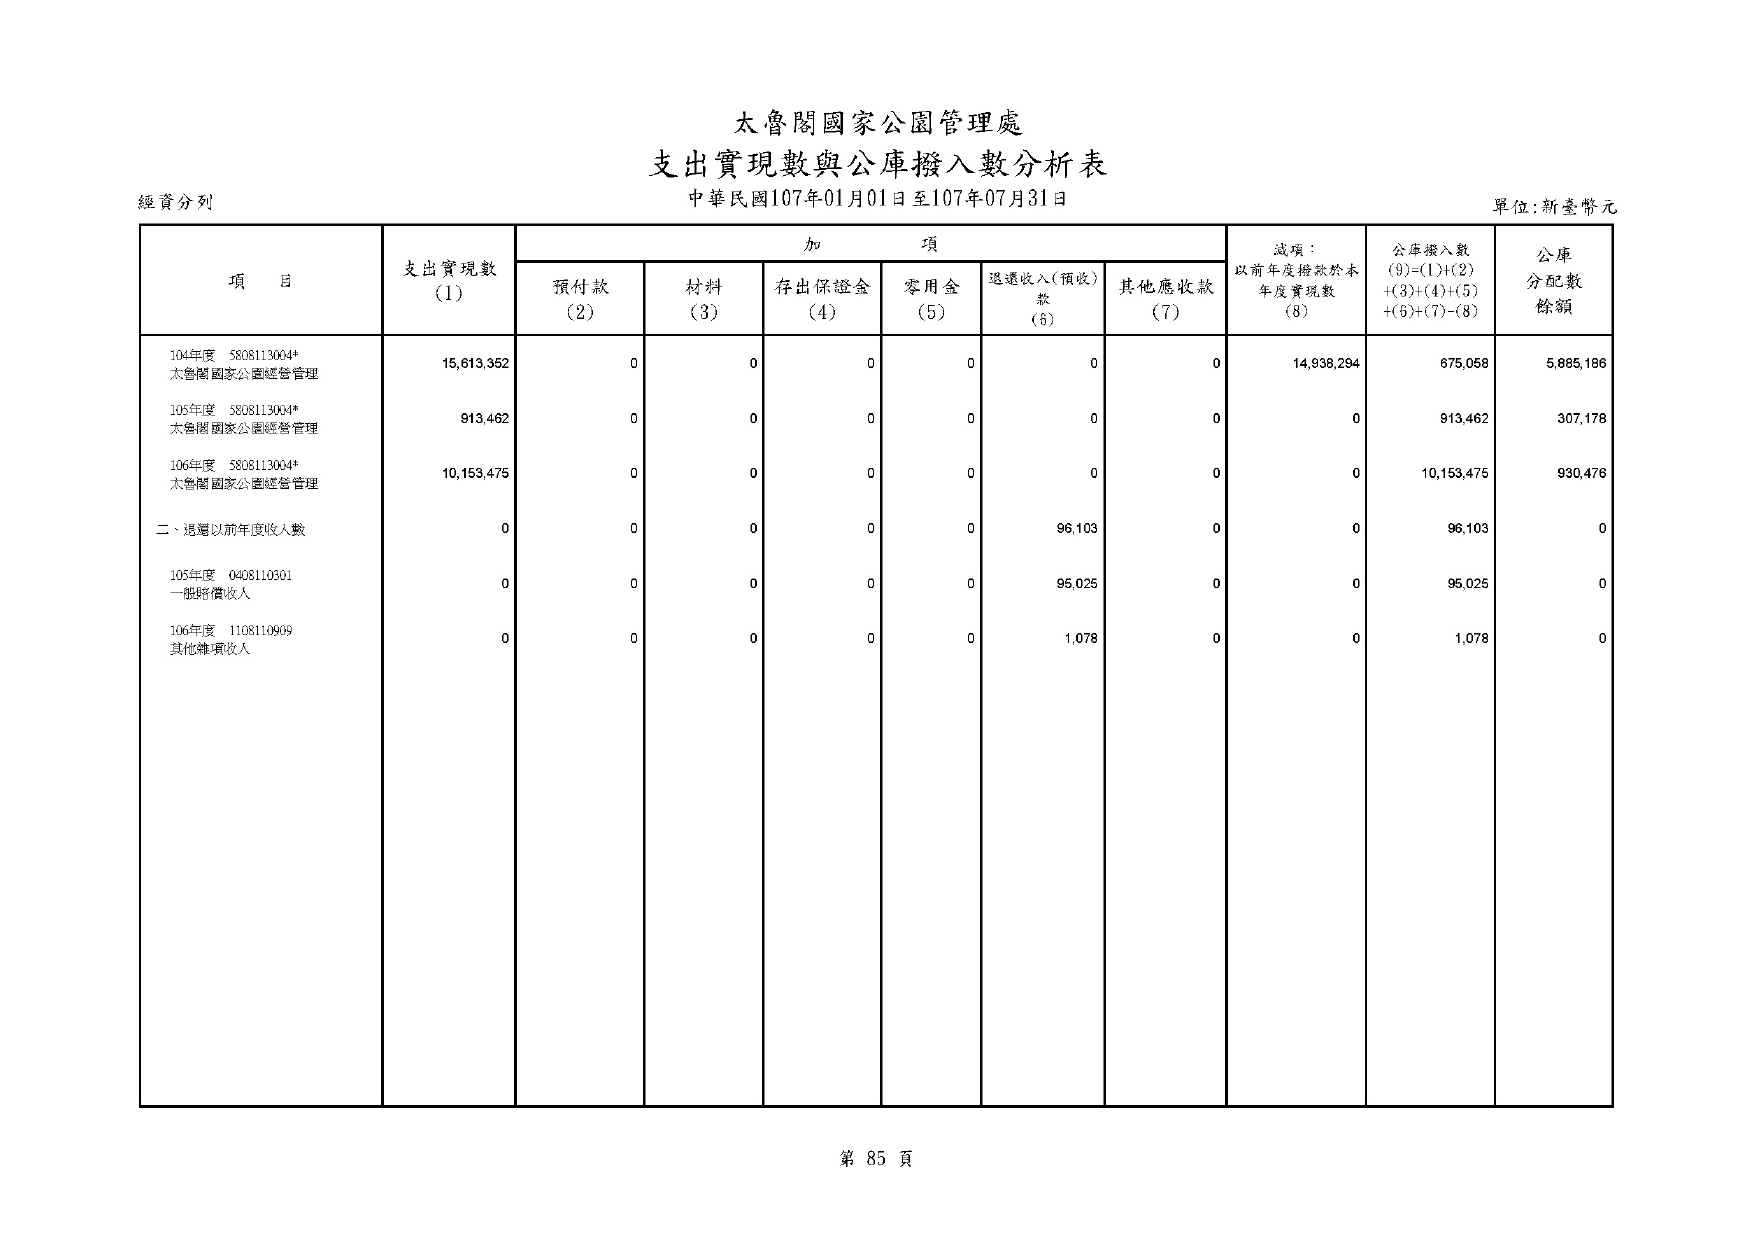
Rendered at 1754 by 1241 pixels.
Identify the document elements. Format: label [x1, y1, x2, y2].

picture [59, 59, 1695, 1216]
